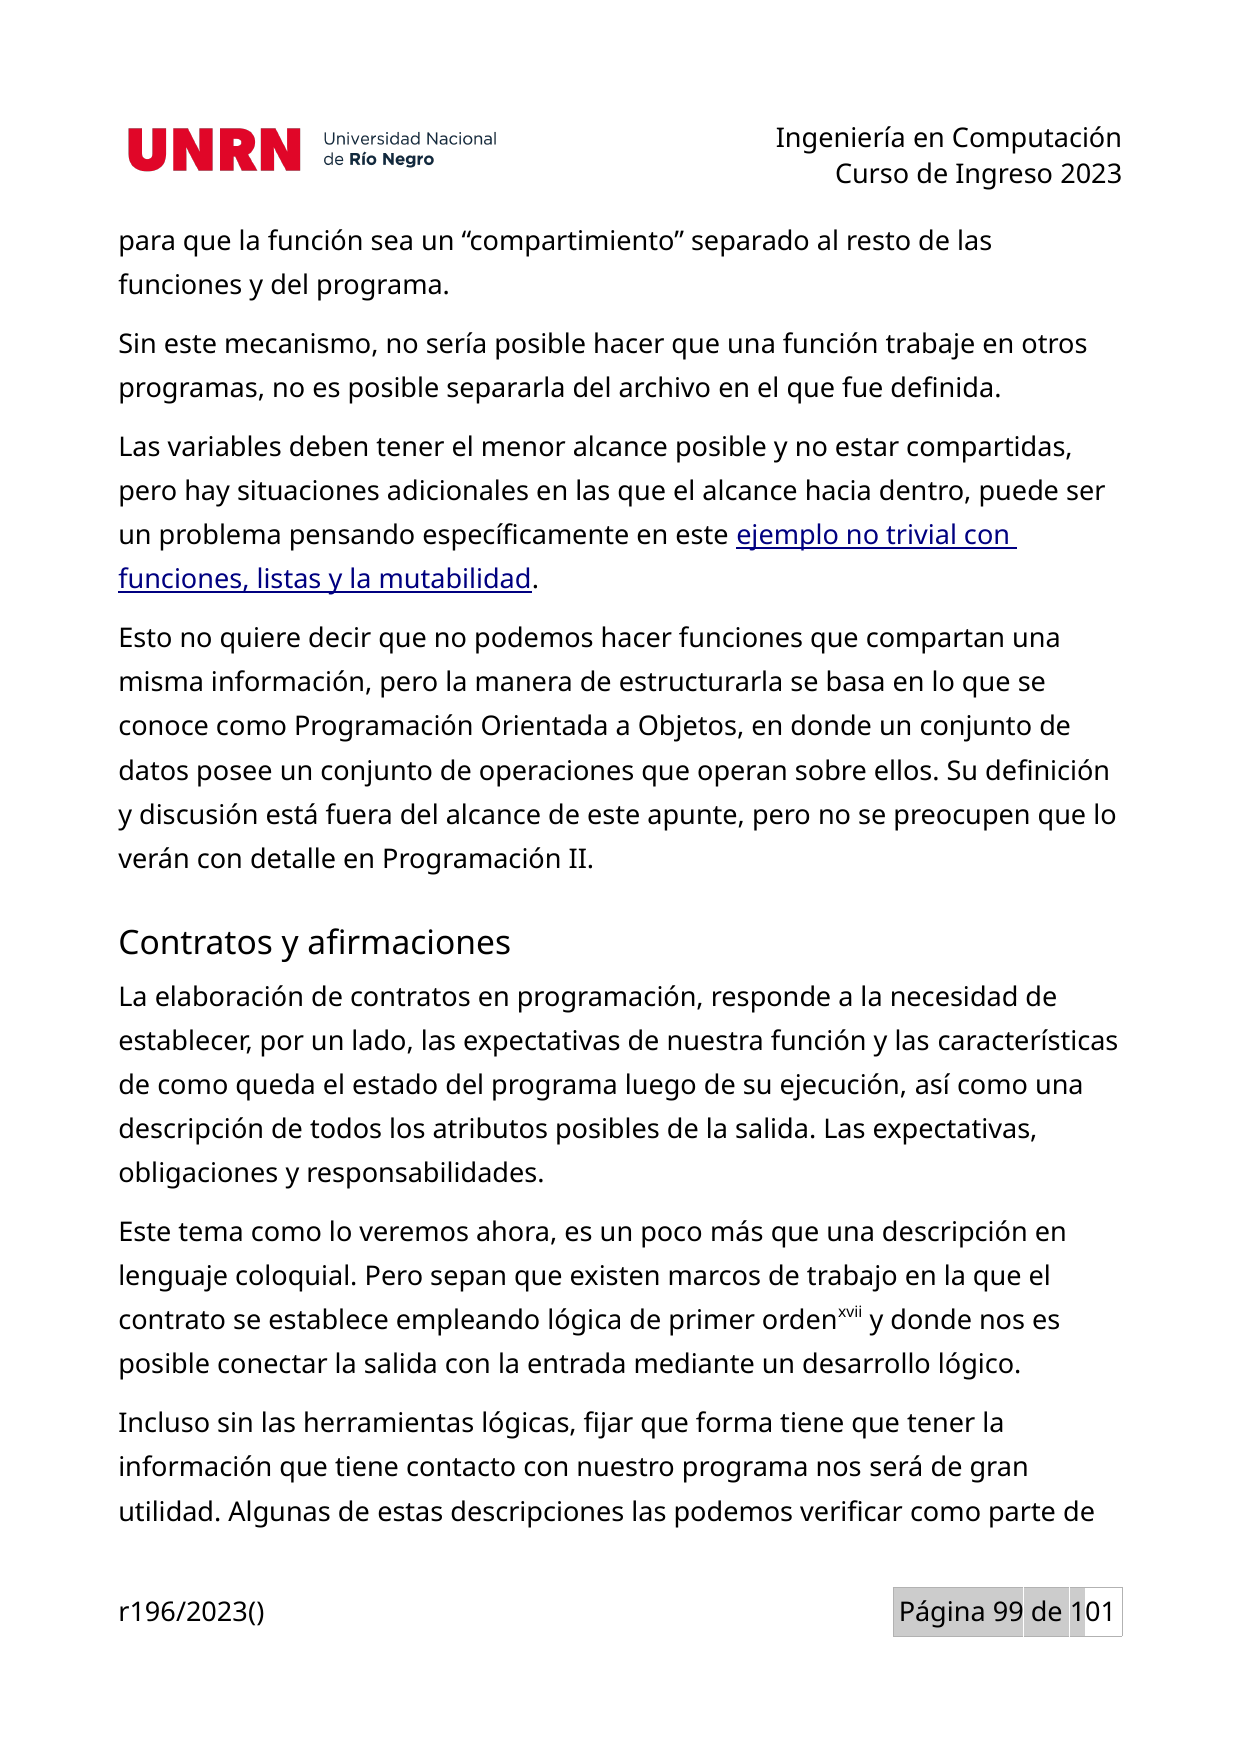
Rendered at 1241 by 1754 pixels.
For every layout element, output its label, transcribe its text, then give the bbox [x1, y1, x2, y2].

subtitle Contratos y afirmaciones [118, 919, 1122, 964]
text Esto no quiere decir que no podemos hacer funciones que compartan una misma información, pero la manera de estructurarla se basa en lo que se conoce como Programación Orientada a Objetos, en donde un conjunto de datos posee un conjunto de operaciones que operan sobre ellos. Su definición y discusión está fuera del alcance de este apunte, pero no se preocupen que lo verán con detalle en Programación II. [118, 618, 1122, 876]
text para que la función sea un “compartimiento” separado al resto de las funciones y del programa. [118, 221, 1122, 302]
text Incluso sin las herramientas lógicas, fijar que forma tiene que tener la información que tiene contacto con nuestro programa nos será de gran utilidad. Algunas de estas descripciones las podemos verificar como parte de [118, 1404, 1122, 1529]
text Este tema como lo veremos ahora, es un poco más que una descripción en lenguaje coloquial. Pero sepan que existen marcos de trabajo en la que el contrato se establece empleando lógica de primer orden y donde nos es posible conectar la salida con la entrada mediante un desarrollo lógico. [118, 1212, 1122, 1382]
text La elaboración de contratos en programación, responde a la necesidad de establecer, por un lado, las expectativas de nuestra función y las características de como queda el estado del programa luego de su ejecución, así como una descripción de todos los atributos posibles de la salida. Las expectativas, obligaciones y responsabilidades. [118, 977, 1122, 1191]
text Las variables deben tener el menor alcance posible y no estar compartidas, pero hay situaciones adicionales en las que el alcance hacia dentro, puede ser un problema pensando específicamente en este ejemplo no trivial con funciones, listas y la mutabilidad. [118, 427, 1122, 597]
text Sin este mecanismo, no sería posible hacer que una función trabaje en otros programas, no es posible separarla del archivo en el que fue definida. [118, 324, 1122, 405]
picture [118, 118, 505, 180]
